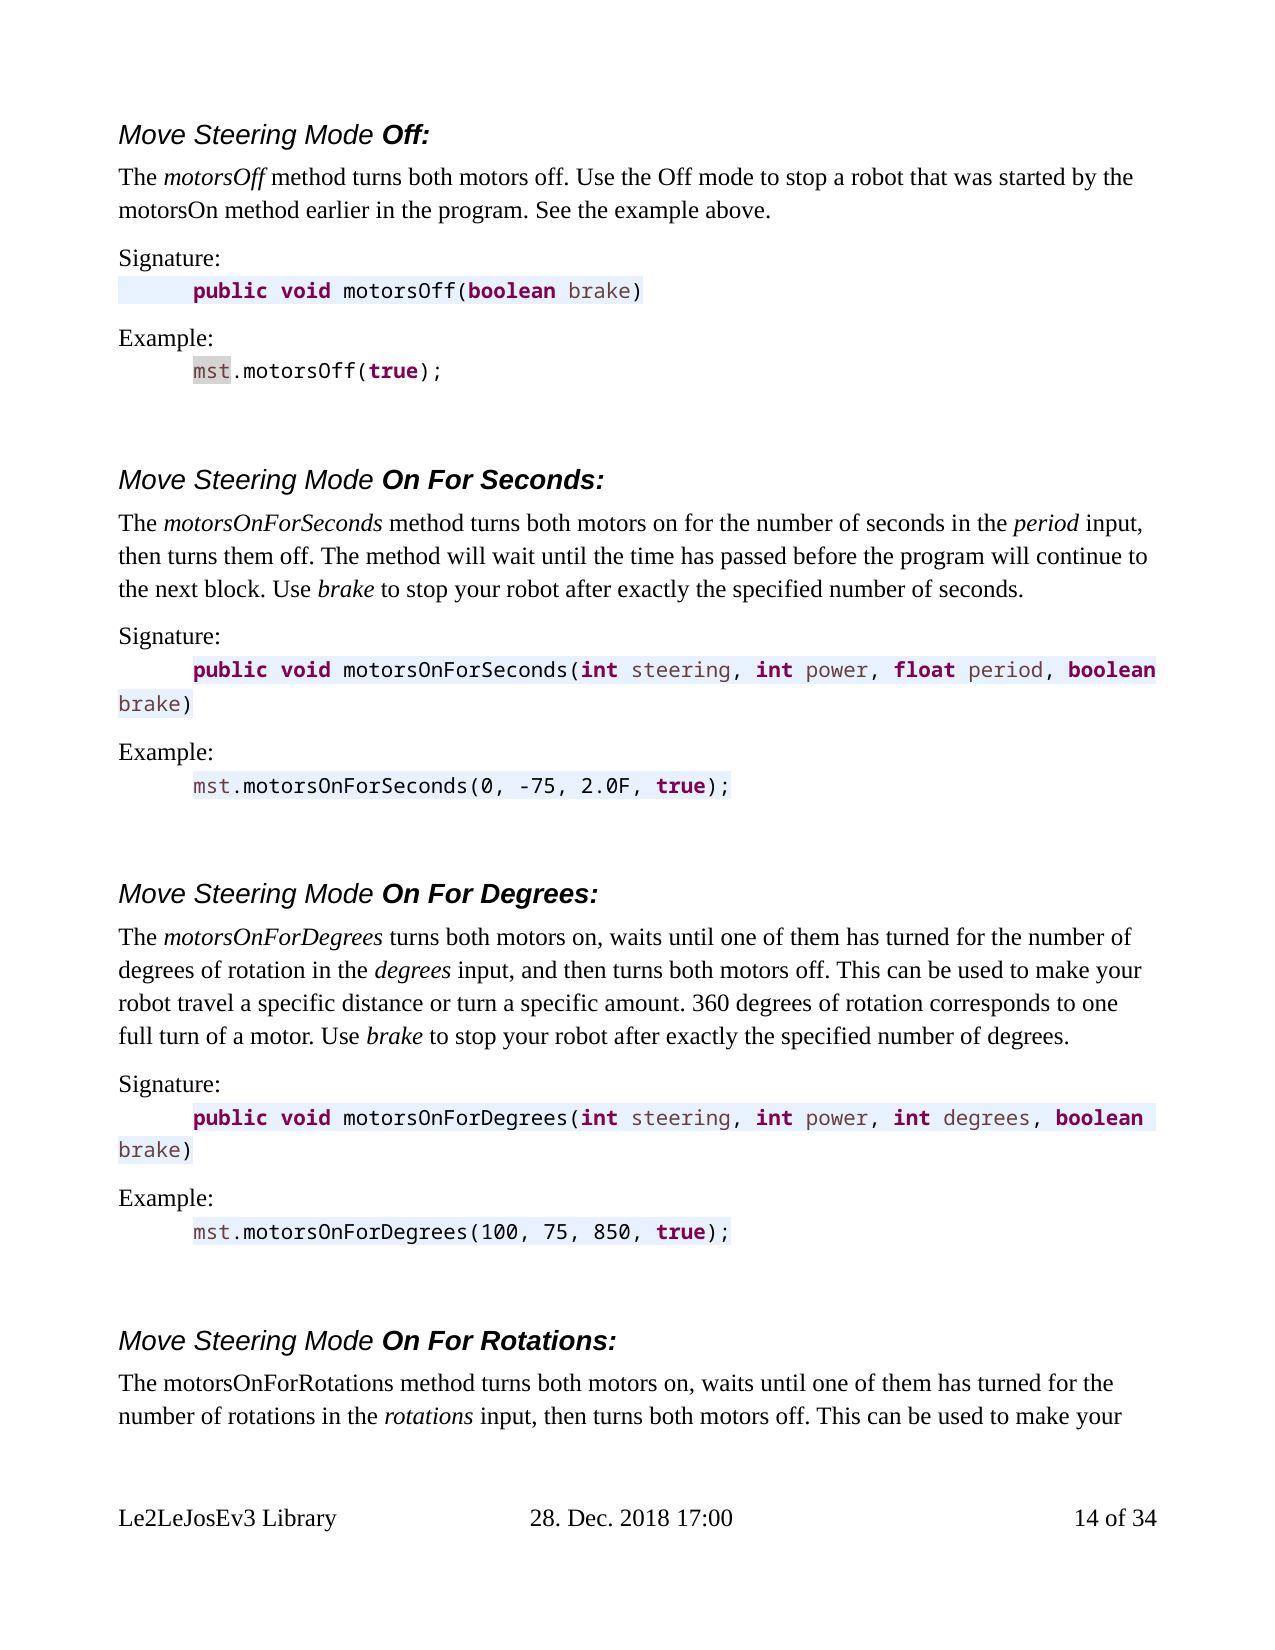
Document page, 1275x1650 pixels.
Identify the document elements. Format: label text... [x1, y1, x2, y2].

text Example: mst.motorsOnForSeconds(0, -75, 2.0F, true); [118, 737, 1157, 799]
text Example: mst.motorsOnForDegrees(100, 75, 850, true); [118, 1183, 1157, 1245]
text Signature: public void motorsOnForSeconds(int steering, int power, float period, boolean brake) [118, 621, 1157, 718]
subtitle Move Steering Mode On For Degrees: [118, 878, 1157, 910]
text The motorsOnForRotations method turns both motors on, waits until one of them has turned for the number of rotations in the rotations input, then turns both motors off. This can be used to make your [118, 1368, 1157, 1430]
subtitle Move Steering Mode On For Seconds: [118, 463, 1157, 495]
text Signature: public void motorsOnForDegrees(int steering, int power, int degrees, boolean brake) [118, 1069, 1157, 1164]
subtitle Move Steering Mode On For Rotations: [118, 1324, 1157, 1356]
text The motorsOff method turns both motors off. Use the Off mode to stop a robot that was started by the motorsOn method earlier in the program. See the example above. [118, 162, 1157, 224]
subtitle Move Steering Mode Off: [118, 118, 1157, 150]
text The motorsOnForDegrees turns both motors on, waits until one of them has turned for the number of degrees of rotation in the degrees input, and then turns both motors off. This can be used to make your robot travel a specific distance or turn a specific amount. 360 degrees of rotation corresponds to one full turn of a motor. Use brake to stop your robot after exactly the specified number of degrees. [118, 922, 1157, 1050]
text The motorsOnForSeconds method turns both motors on for the number of seconds in the period input, then turns them off. The method will wait until the time has passed before the program will continue to the next block. Use brake to stop your robot after exactly the specified number of seconds. [118, 508, 1157, 603]
text Example: mst.motorsOff(true); [118, 323, 1157, 384]
text Signature: public void motorsOff(boolean brake) [118, 243, 1157, 304]
